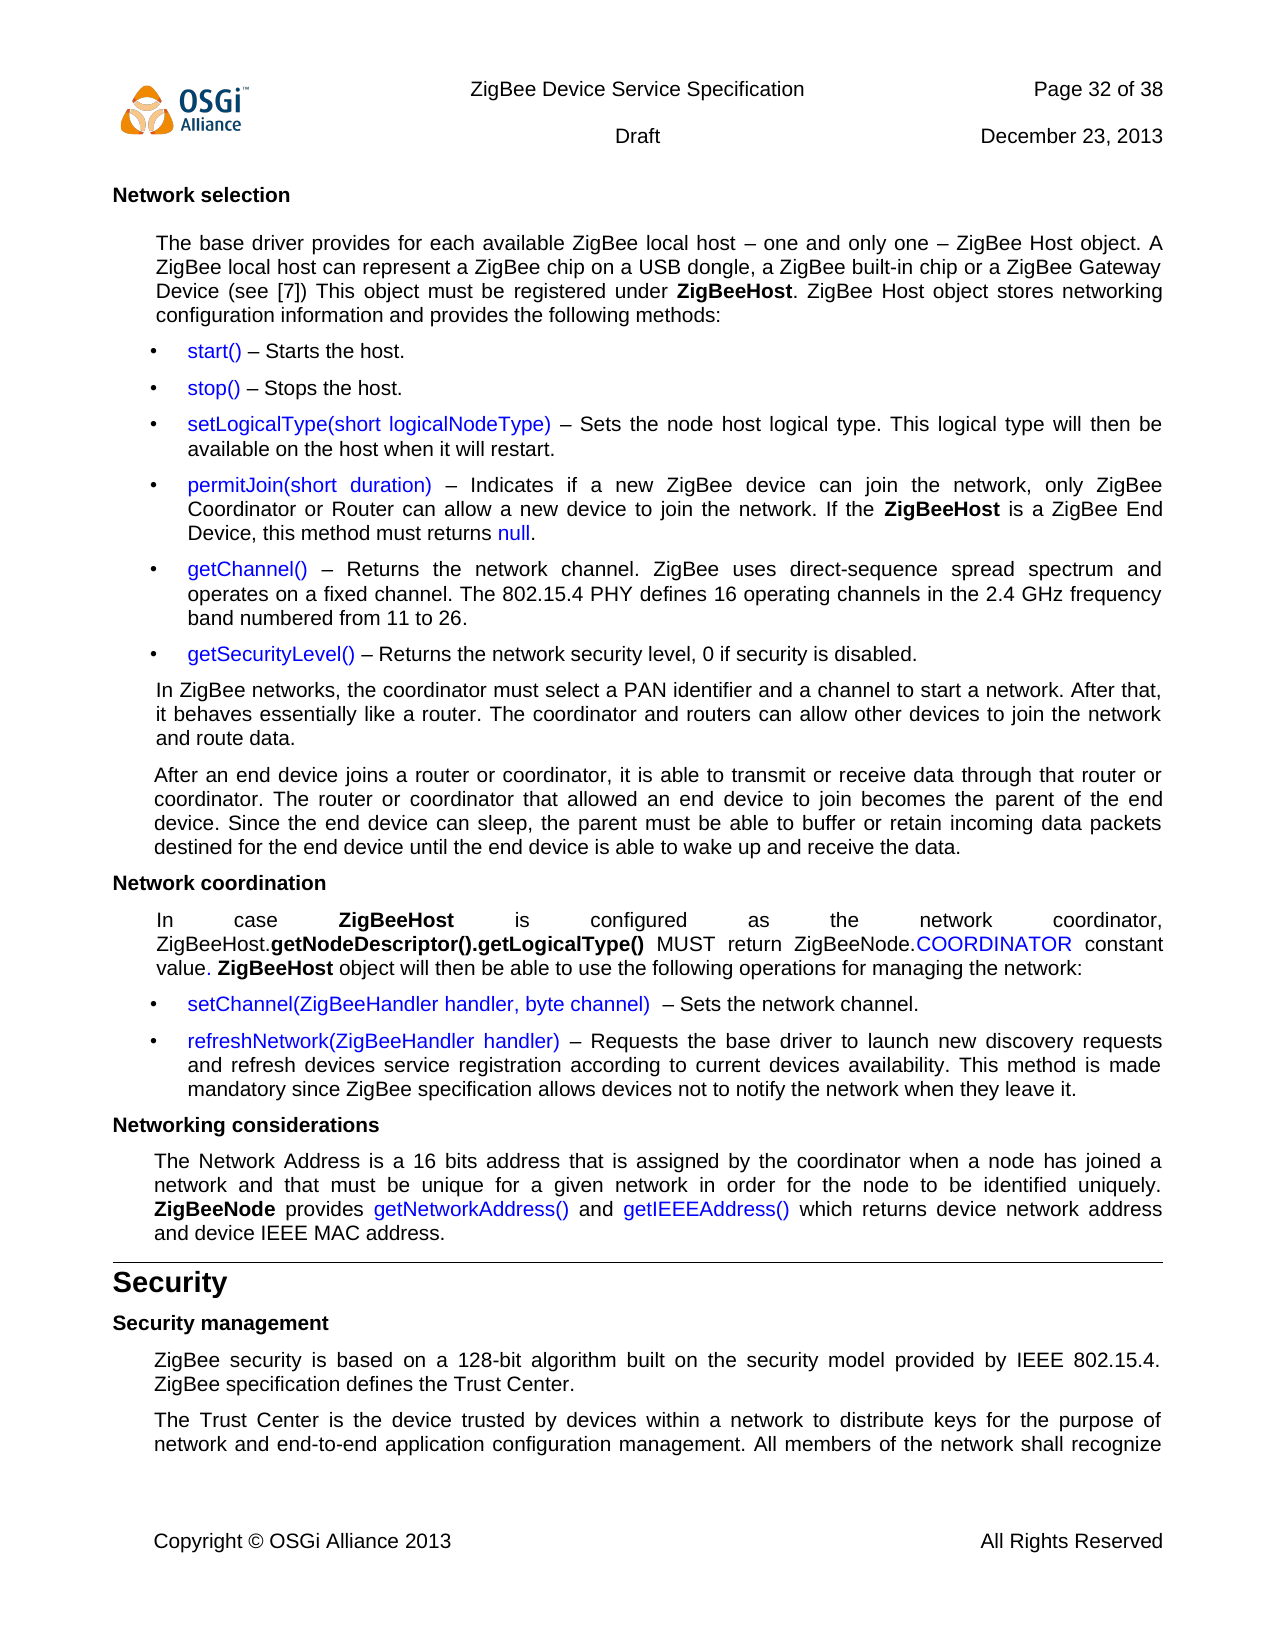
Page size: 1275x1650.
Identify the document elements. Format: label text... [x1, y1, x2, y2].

list permitJoin(short duration) – Indicates if a new ZigBee device can join the network, only ZigBee Coordinator or Router can allow a new device to join the network. If the ZigBeeHost is a ZigBee End Device, this method must returns null. [150, 473, 1163, 545]
text After an end device joins a router or coordinator, it is able to transmit or receive data through that router or coordinator. The router or coordinator that allowed an end device to join becomes the parent of the end device. Since the end device can sleep, the parent must be able to buffer or retain incoming data packets destined for the end device until the end device is able to wake up and receive the data. [154, 763, 1163, 858]
list setChannel(ZigBeeHandler handler, byte channel) – Sets the network channel. [150, 992, 1163, 1016]
list refreshNetwork(ZigBeeHandler handler) – Requests the base driver to launch new discovery requests and refresh devices service registration according to current devices availability. This method is made mandatory since ZigBee specification allows devices not to notify the network when they leave it. [150, 1028, 1163, 1100]
list start() – Starts the host. [150, 339, 1163, 363]
list Network selection [112, 183, 1163, 207]
picture [113, 78, 257, 142]
text The base driver provides for each available ZigBee local host – one and only one – ZigBee Host object. A ZigBee local host can represent a ZigBee chip on a USB dongle, a ZigBee built-in chip or a ZigBee Gateway Device (see [7].) This object must be registered under ZigBeeHost. ZigBee Host object stores networking configuration information and provides the following methods: [156, 231, 1163, 327]
text In case ZigBeeHost is configured as the network coordinator, ZigBeeHost.getNodeDescriptor().getLogicalType() MUST return ZigBeeNode.COORDINATOR constant value. ZigBeeHost object will then be able to use the following operations for managing the network: [156, 907, 1163, 979]
list getSecurityLevel() – Returns the network security level, 0 if security is disabled. [150, 642, 1163, 666]
list stop() – Stops the host. [150, 376, 1163, 400]
text ZigBee security is based on a 128-bit algorithm built on the security model provided by IEEE 802.15.4. ZigBee specification defines the Trust Center. [154, 1347, 1163, 1395]
list Security management [112, 1311, 1163, 1335]
subtitle Security [112, 1263, 1163, 1298]
text The Trust Center is the device trusted by devices within a network to distribute keys for the purpose of network and end-to-end application configuration management. All members of the network shall recognize [154, 1408, 1163, 1456]
list setLogicalType(short logicalNodeType) – Sets the node host logical type. This logical type will then be available on the host when it will restart. [150, 412, 1163, 460]
text In ZigBee networks, the coordinator must select a PAN identifier and a channel to start a network. After that, it behaves essentially like a router. The coordinator and routers can allow other devices to join the network and route data. [156, 678, 1163, 750]
text The Network Address is a 16 bits address that is assigned by the coordinator when a node has joined a network and that must be unique for a given network in order for the node to be identified uniquely. ZigBeeNode provides getNetworkAddress() and getIEEEAddress() which returns device network address and device IEEE MAC address. [154, 1149, 1163, 1245]
list Networking considerations [112, 1113, 1163, 1137]
list getChannel() – Returns the network channel. ZigBee uses direct-sequence spread spectrum and operates on a fixed channel. The 802.15.4 PHY defines 16 operating channels in the 2.4 GHz frequency band numbered from 11 to 26. [150, 557, 1163, 629]
text Network coordination [112, 871, 1163, 895]
